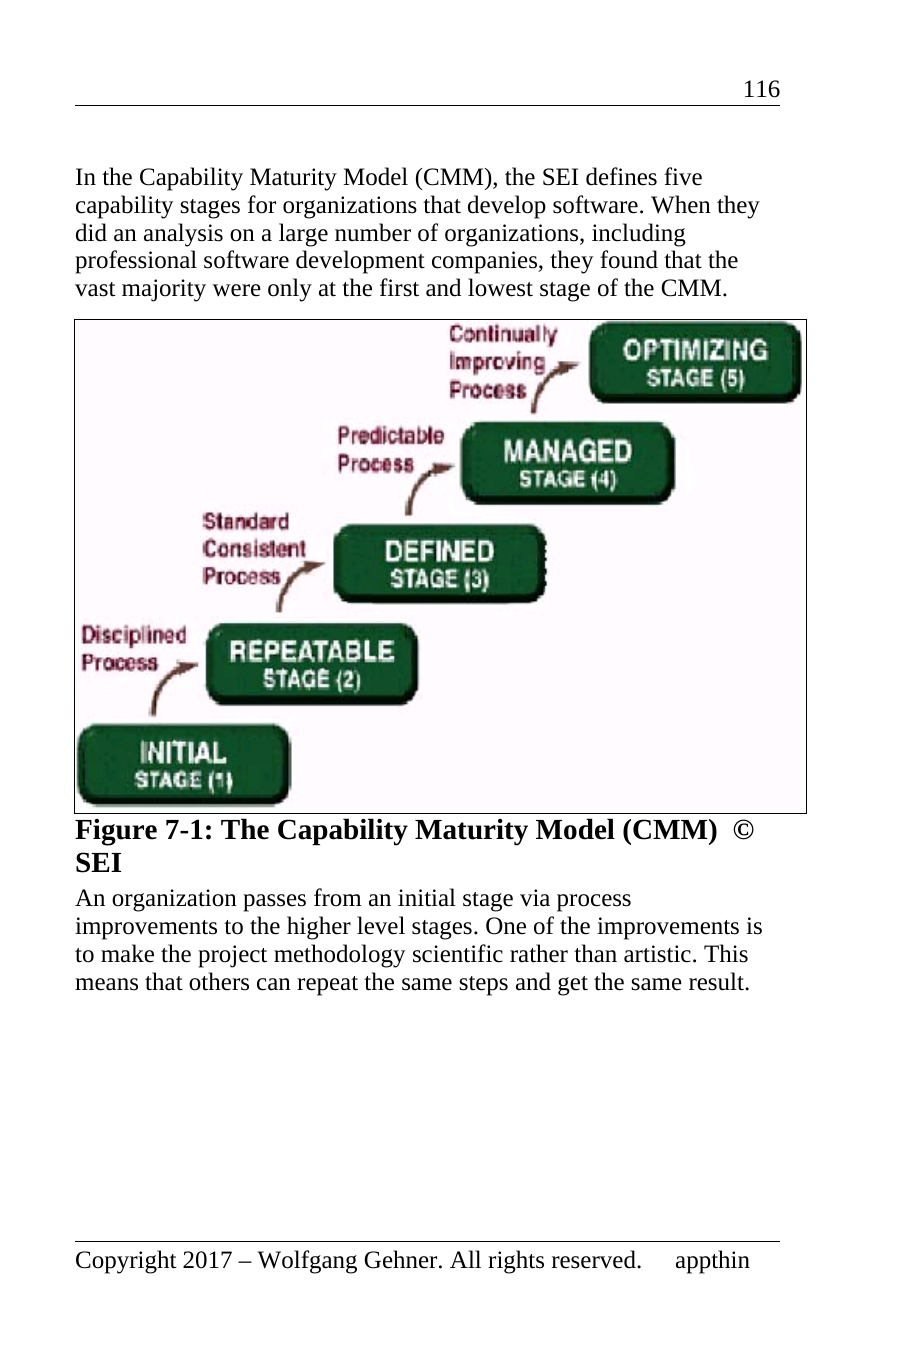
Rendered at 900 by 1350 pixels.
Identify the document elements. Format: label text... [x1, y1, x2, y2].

subtitle Figure 7-1: The Capability Maturity Model (CMM) © SEI [75, 814, 780, 878]
subtitle [75, 809, 780, 813]
text An organization passes from an initial stage via process improvements to the higher level stages. One of the improvements is to make the project methodology scientific rather than artistic. This means that others can repeat the same steps and get the same result. [75, 884, 780, 995]
text In the Capability Maturity Model (CMM), the SEI defines five capability stages for organizations that develop software. When they did an analysis on a large number of organizations, including professional software development companies, they found that the vast majority were only at the first and lowest stage of the CMM. [75, 163, 780, 302]
